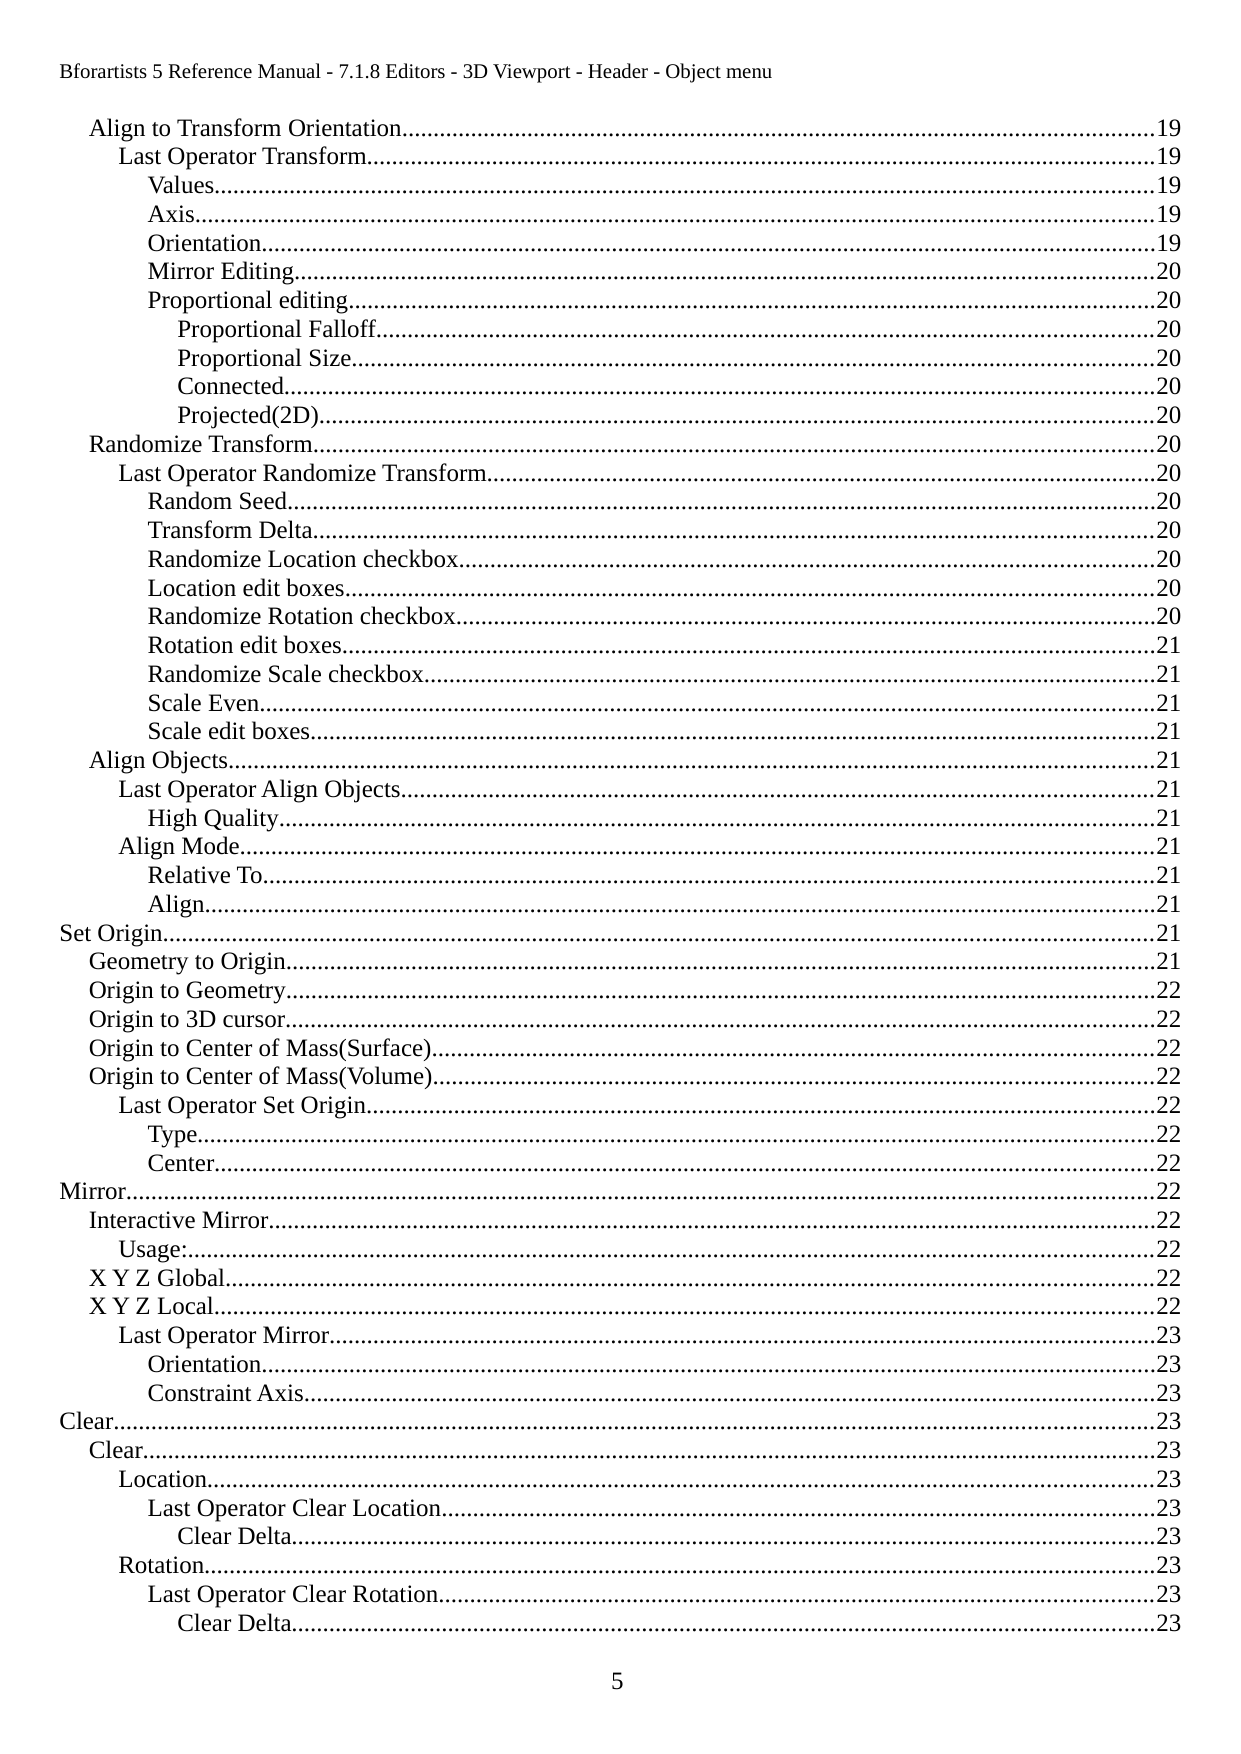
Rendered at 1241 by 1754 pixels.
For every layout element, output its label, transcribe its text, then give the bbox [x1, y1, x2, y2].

text Last Operator Align Objects 21 [118, 774, 1181, 803]
text Origin to Geometry 22 [88, 975, 1181, 1004]
text Type 22 [147, 1119, 1181, 1148]
text Rotation 23 [118, 1550, 1181, 1579]
text Clear 23 [59, 1406, 1181, 1435]
text Randomize Rotation checkbox 20 [147, 601, 1181, 630]
text Last Operator Mirror 23 [118, 1320, 1181, 1349]
text Orientation 19 [147, 228, 1181, 256]
text Interactive Mirror 22 [88, 1205, 1181, 1234]
text Last Operator Randomize Transform 20 [118, 458, 1181, 486]
text Mirror Editing 20 [147, 256, 1181, 285]
text Projected(2D) 20 [177, 400, 1181, 429]
text Location edit boxes 20 [147, 573, 1181, 601]
text Clear Delta 23 [177, 1521, 1181, 1550]
text X Y Z Local 22 [88, 1291, 1181, 1320]
text Randomize Location checkbox 20 [147, 544, 1181, 573]
text Last Operator Transform 19 [118, 141, 1181, 170]
text Proportional editing 20 [147, 285, 1181, 314]
text Orientation 23 [147, 1349, 1181, 1378]
text Align Objects 21 [88, 745, 1181, 774]
text Origin to 3D cursor 22 [88, 1004, 1181, 1033]
text High Quality 21 [147, 803, 1181, 831]
text Origin to Center of Mass(Surface) 22 [88, 1033, 1181, 1061]
text Values 19 [147, 170, 1181, 199]
text Last Operator Clear Rotation 23 [147, 1579, 1181, 1608]
text Proportional Falloff 20 [177, 314, 1181, 343]
text Usage: 22 [118, 1234, 1181, 1263]
text Relative To 21 [147, 860, 1181, 889]
text Set Origin 21 [59, 918, 1181, 946]
text Last Operator Clear Location 23 [147, 1493, 1181, 1521]
text Proportional Size 20 [177, 343, 1181, 371]
text Randomize Scale checkbox 21 [147, 659, 1181, 688]
text Center 22 [147, 1148, 1181, 1176]
text Constraint Axis 23 [147, 1378, 1181, 1406]
text Mirror 22 [59, 1176, 1181, 1205]
text Random Seed 20 [147, 486, 1181, 515]
text Align 21 [147, 889, 1181, 918]
text Scale edit boxes 21 [147, 716, 1181, 745]
text Last Operator Set Origin 22 [118, 1090, 1181, 1119]
text Connected 20 [177, 371, 1181, 400]
text Transform Delta 20 [147, 515, 1181, 544]
text Randomize Transform 20 [88, 429, 1181, 458]
text Align to Transform Orientation 19 [88, 113, 1181, 141]
text Clear 23 [88, 1435, 1181, 1464]
text Rotation edit boxes 21 [147, 630, 1181, 659]
text Scale Even 21 [147, 688, 1181, 716]
text Align Mode 21 [118, 831, 1181, 860]
text Location 23 [118, 1464, 1181, 1493]
text Clear Delta 23 [177, 1608, 1181, 1636]
text Axis 19 [147, 199, 1181, 228]
text Origin to Center of Mass(Volume) 22 [88, 1061, 1181, 1090]
text Geometry to Origin 21 [88, 946, 1181, 975]
text X Y Z Global 22 [88, 1263, 1181, 1291]
